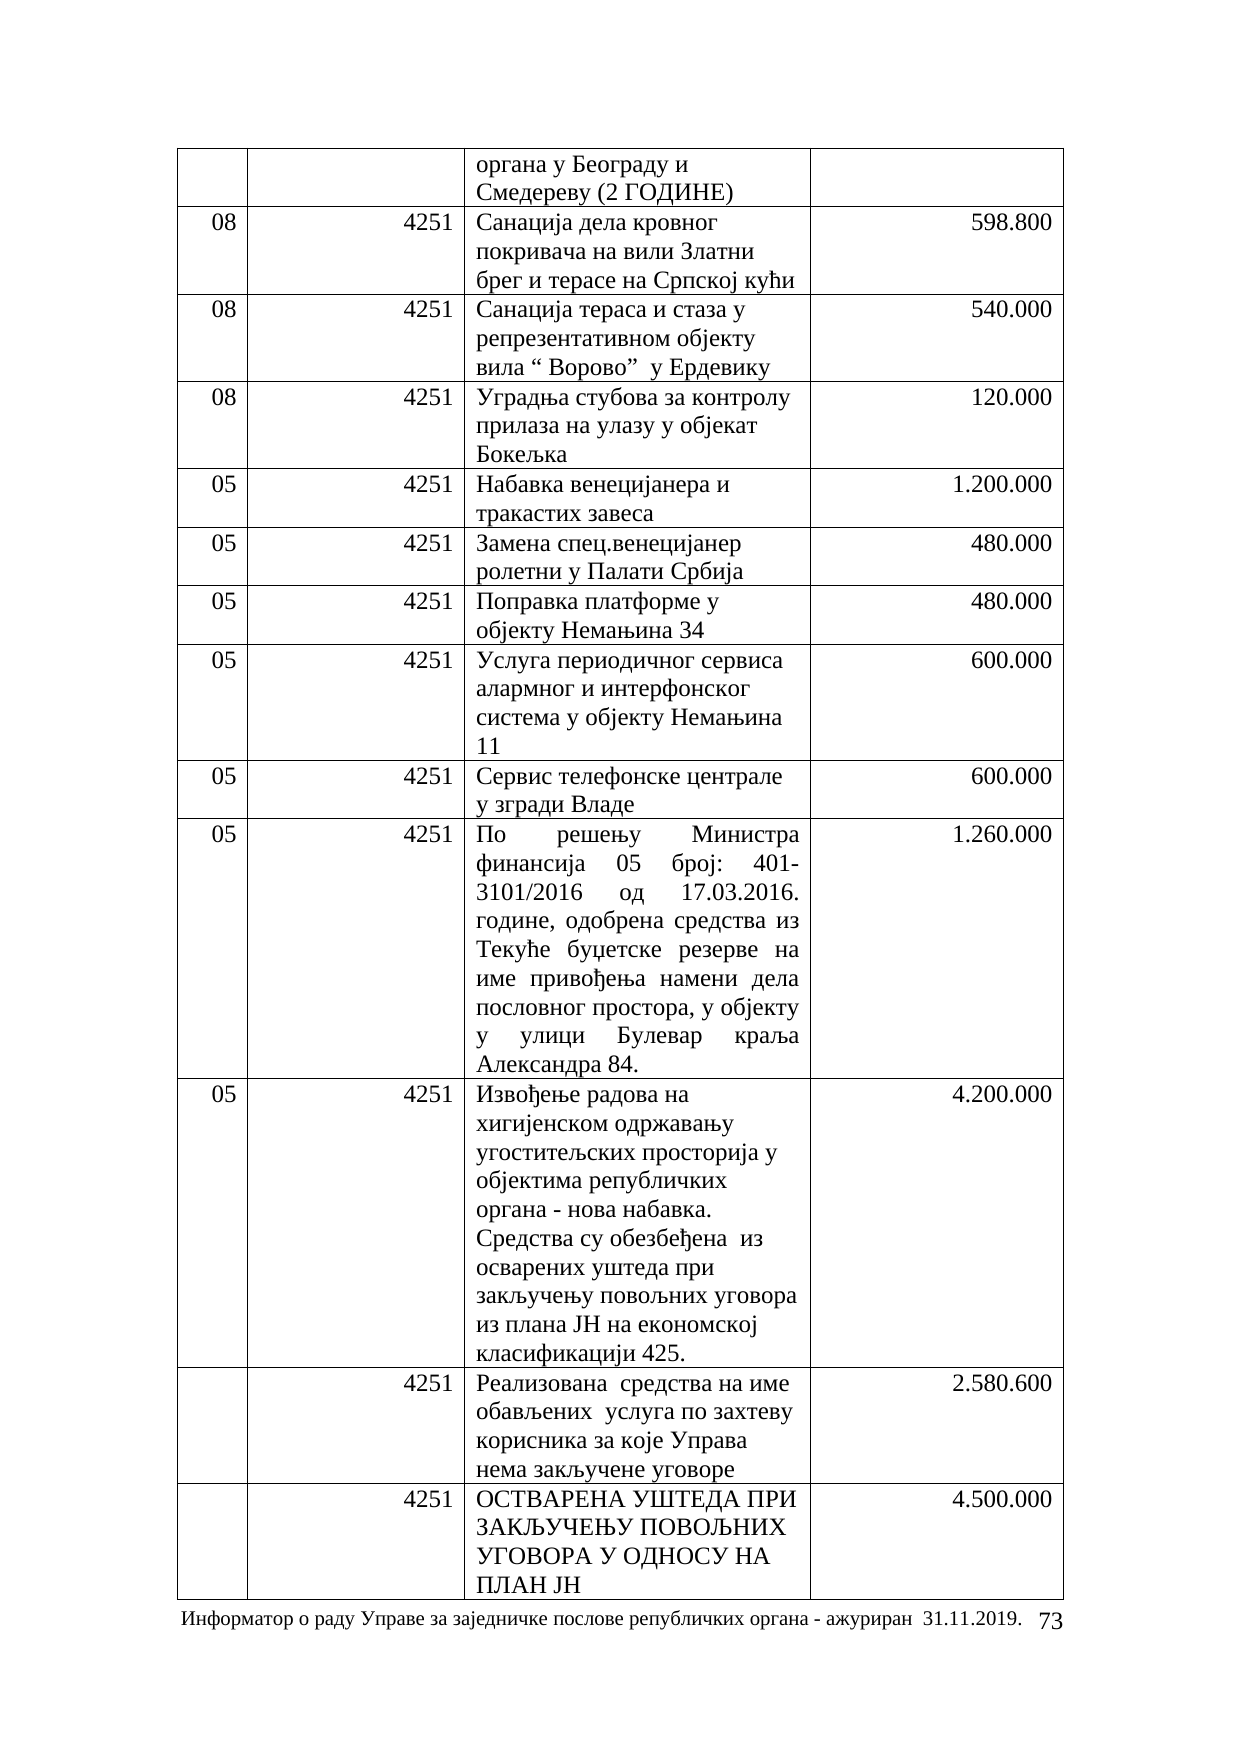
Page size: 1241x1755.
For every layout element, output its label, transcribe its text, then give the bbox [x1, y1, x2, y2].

table_cell 05 [178, 469, 247, 527]
table_cell 600.000 [811, 761, 1063, 818]
table_cell 4251 [248, 761, 464, 818]
table_cell 4251 [248, 819, 464, 1078]
table_cell 4251 [248, 528, 464, 585]
table_cell органа у Београду и Смедереву (2 ГОДИНЕ) [465, 149, 810, 206]
table_cell 600.000 [811, 645, 1063, 760]
table_cell 4251 [248, 1079, 464, 1367]
table_cell 480.000 [811, 586, 1063, 644]
table_cell 05 [178, 761, 247, 818]
table_cell Уградња стубова за контролу прилаза на улазу у објекат Бокељка [465, 382, 810, 468]
table_cell [248, 149, 464, 206]
table_cell 05 [178, 586, 247, 644]
table_cell [811, 149, 1063, 206]
table_cell Санација тераса и стаза у репрезентативном објекту вила “ Ворово” у Ердевику [465, 295, 810, 381]
table_cell Поправка платформе у објекту Немањина 34 [465, 586, 810, 644]
table_cell [178, 149, 247, 206]
table_cell Сервис телефонске централе у згради Владе [465, 761, 810, 818]
table_cell Услуга периодичног сервиса алармног и интерфонског система у објекту Немањина 11 [465, 645, 810, 760]
table_cell 05 [178, 645, 247, 760]
table_cell Извођење радова на хигијенском одржавању угоститељских просторија у објектима републичких органа - нова набавка. Средства су обезбеђена из осварених уштеда при закључењу повољних уговора из плана ЈН на економској класификацији 425. [465, 1079, 810, 1367]
table_cell 480.000 [811, 528, 1063, 585]
table_cell 2.580.600 [811, 1368, 1063, 1483]
table_cell 120.000 [811, 382, 1063, 468]
table_cell 4251 [248, 1368, 464, 1483]
table_cell 4.500.000 [811, 1484, 1063, 1599]
table_cell Санација дела кровног покривача на вили Златни брег и терасе на Српској кући [465, 207, 810, 293]
table_cell 08 [178, 207, 247, 293]
table_cell Набавка венецијанера и тракастих завеса [465, 469, 810, 527]
table_cell 08 [178, 295, 247, 381]
table_cell По решењу Министра финансија 05 број: 401-3101/2016 од 17.03.2016. године, одобрена средства из Текуће буџетске резерве на име привођења намени дела пословног простора, у објекту у улици Булевар краља Александра 84. [465, 819, 810, 1078]
table_cell Реализована средства на име обављених услуга по захтеву корисника за које Управа нема закључене уговоре [465, 1368, 810, 1483]
table_cell 540.000 [811, 295, 1063, 381]
table_cell 05 [178, 819, 247, 1078]
table_cell [178, 1368, 247, 1483]
table_cell 08 [178, 382, 247, 468]
table_cell 05 [178, 528, 247, 585]
table_cell 4251 [248, 207, 464, 293]
table_cell Замена спец.венецијанер ролетни у Палати Србија [465, 528, 810, 585]
table_cell 4251 [248, 295, 464, 381]
table_cell 4.200.000 [811, 1079, 1063, 1367]
table_cell 4251 [248, 469, 464, 527]
table_cell ОСТВАРЕНА УШТЕДА ПРИ ЗАКЉУЧЕЊУ ПОВОЉНИХ УГОВОРА У ОДНОСУ НА ПЛАН ЈН [465, 1484, 810, 1599]
table_cell 1.260.000 [811, 819, 1063, 1078]
table_cell [178, 1484, 247, 1599]
table_cell 4251 [248, 382, 464, 468]
table_cell 1.200.000 [811, 469, 1063, 527]
table_cell 4251 [248, 1484, 464, 1599]
table_cell 598.800 [811, 207, 1063, 293]
table_cell 05 [178, 1079, 247, 1367]
table_cell 4251 [248, 645, 464, 760]
table_cell 4251 [248, 586, 464, 644]
